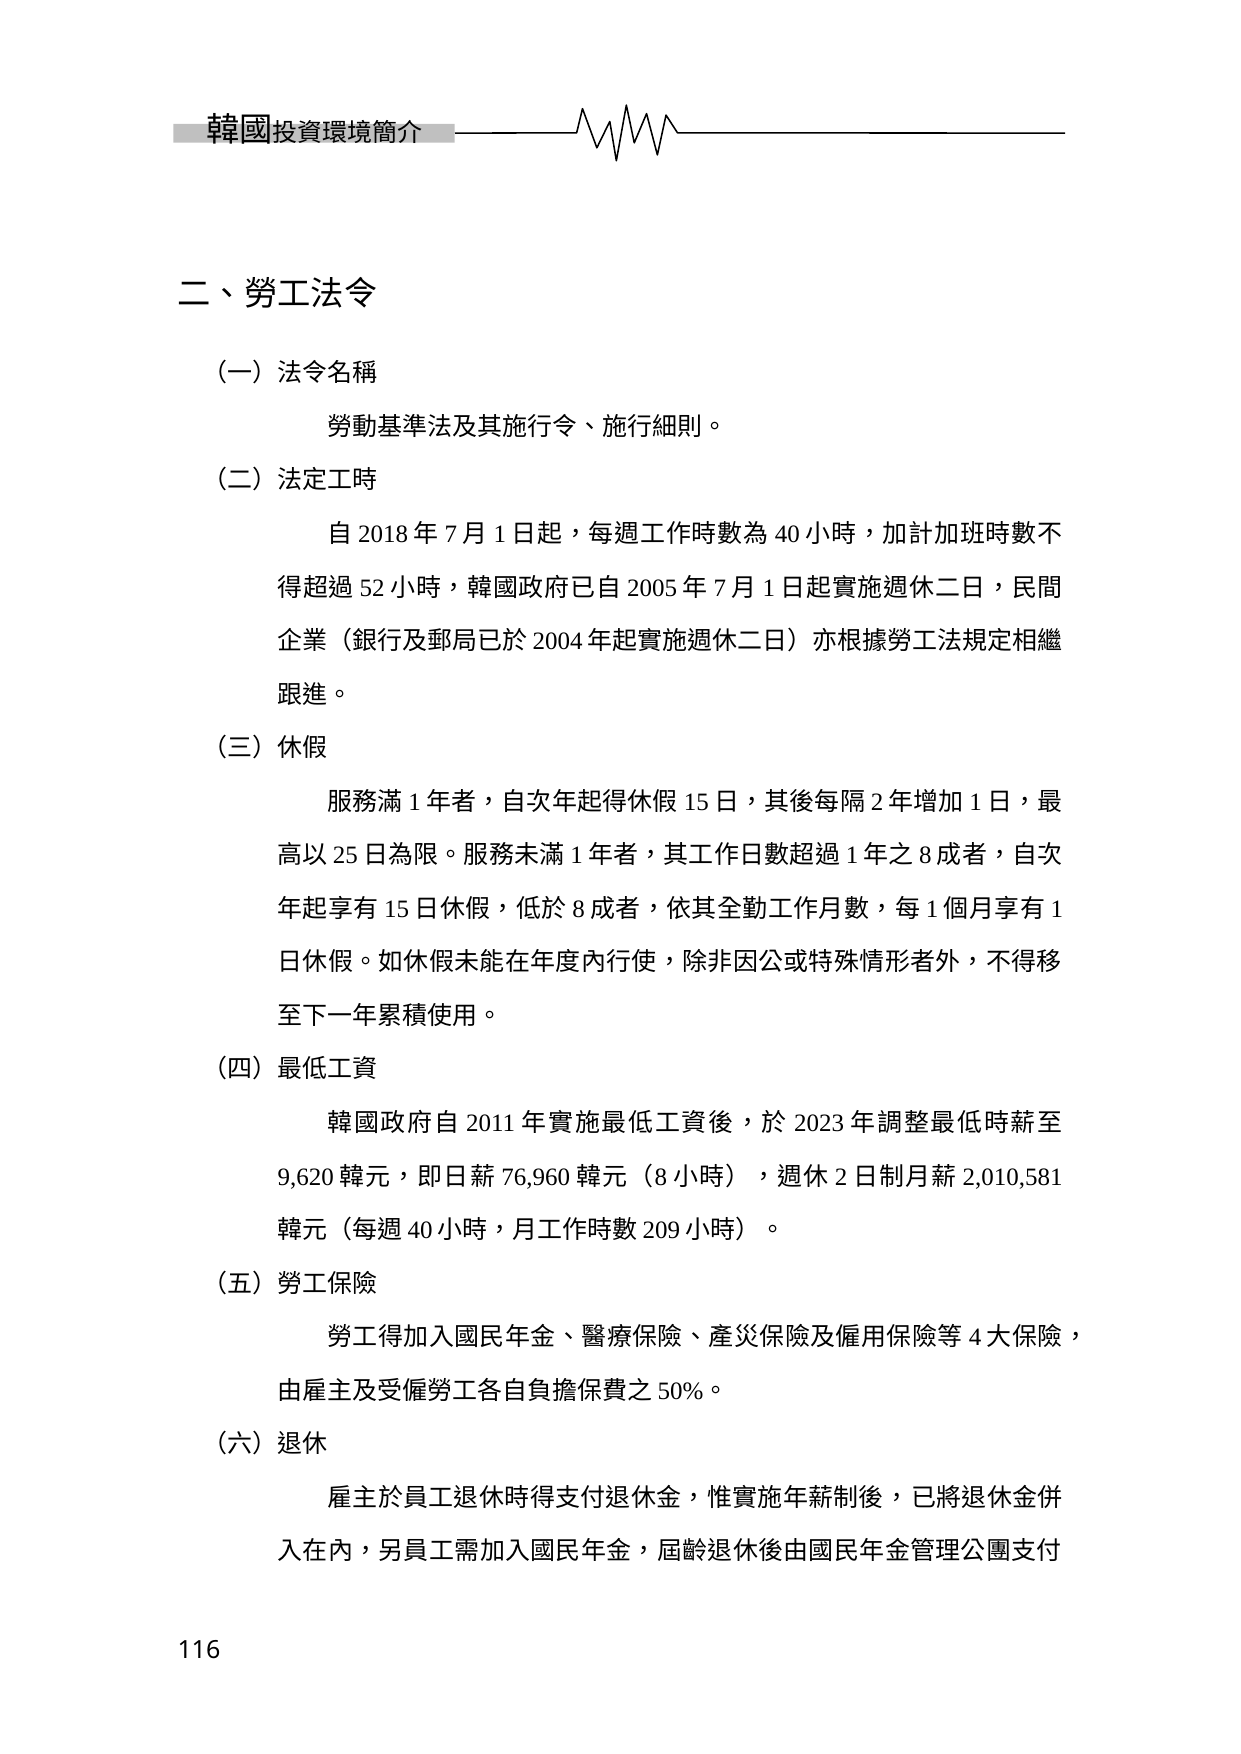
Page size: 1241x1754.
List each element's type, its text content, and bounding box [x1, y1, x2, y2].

text 服務滿1年者，自次年起得休假15日，其後每隔2年增加1日，最高以25日為限。服務未滿1年者，其工作日數超過1年之8成者，自次年起享有15日休假，低於8成者，依其全勤工作月數，每1個月享有1日休假。如休假未能在年度內行使，除非因公或特殊情形者外，不得移至下一年累積使用。 [277, 773, 1063, 1040]
text （四）最低工資 [202, 1040, 1063, 1094]
text 勞動基準法及其施行令、施行細則。 [277, 398, 1063, 451]
text 勞工得加入國民年金、醫療保險、產災保險及僱用保險等4大保險，由雇主及受僱勞工各自負擔保費之50%。 [277, 1308, 1063, 1415]
text 韓國政府自2011年實施最低工資後，於2023年調整最低時薪至9,620韓元，即日薪76,960韓元（8小時），週休2日制月薪2,010,581韓元（每週40小時，月工作時數209小時）。 [277, 1094, 1063, 1254]
text （六）退休 [202, 1415, 1063, 1469]
text 二、勞工法令 [177, 264, 1063, 317]
text （一）法令名稱 [202, 344, 1063, 398]
text 自2018年7月1日起，每週工作時數為40小時，加計加班時數不得超過52小時，韓國政府已自2005年7月1日起實施週休二日，民間企業（銀行及郵局已於2004年起實施週休二日）亦根據勞工法規定相繼跟進。 [277, 505, 1063, 719]
text 雇主於員工退休時得支付退休金，惟實施年薪制後，已將退休金併入在內，另員工需加入國民年金，屆齡退休後由國民年金管理公團支付 [277, 1469, 1063, 1576]
text （三）休假 [202, 719, 1063, 773]
text （五）勞工保險 [202, 1254, 1063, 1308]
text （二）法定工時 [202, 451, 1063, 505]
